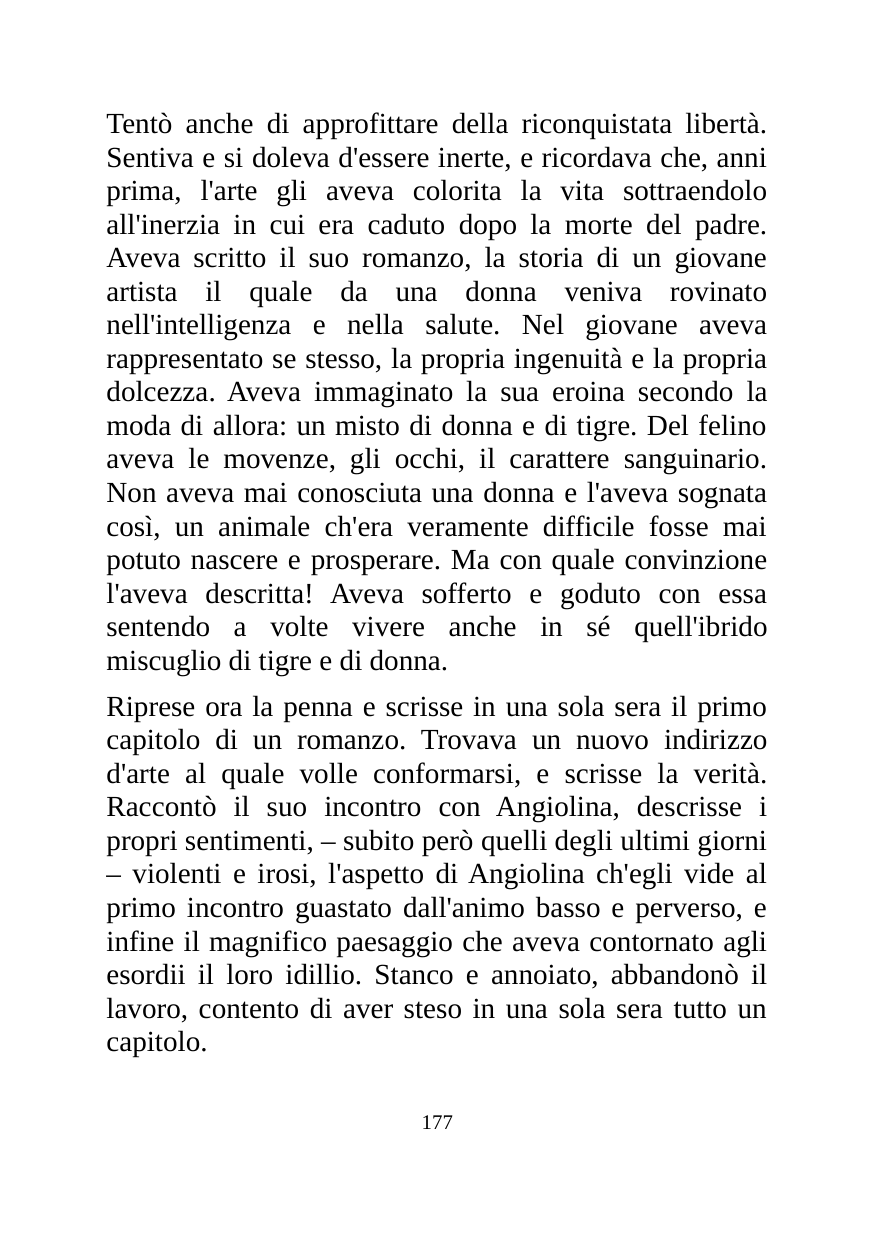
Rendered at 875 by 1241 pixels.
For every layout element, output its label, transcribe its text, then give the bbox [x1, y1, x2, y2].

text Riprese ora la penna e scrisse in una sola sera il primo capitolo di un romanzo. Trovava un nuovo indirizzo d'arte al quale volle conformarsi, e scrisse la verità. Raccontò il suo incontro con Angiolina, descrisse i propri sentimenti, – subito però quelli degli ultimi giorni – violenti e irosi, l'aspetto di Angiolina ch'egli vide al primo incontro guastato dall'animo basso e perverso, e infine il magnifico paesaggio che aveva contornato agli esordii il loro idillio. Stanco e annoiato, abbandonò il lavoro, contento di aver steso in una sola sera tutto un capitolo. [106, 689, 768, 1058]
text Tentò anche di approfittare della riconquistata libertà. Sentiva e si doleva d'essere inerte, e ricordava che, anni prima, l'arte gli aveva colorita la vita sottraendolo all'inerzia in cui era caduto dopo la morte del padre. Aveva scritto il suo romanzo, la storia di un giovane artista il quale da una donna veniva rovinato nell'intelligenza e nella salute. Nel giovane aveva rappresentato se stesso, la propria ingenuità e la propria dolcezza. Aveva immaginato la sua eroina secondo la moda di allora: un misto di donna e di tigre. Del felino aveva le movenze, gli occhi, il carattere sanguinario. Non aveva mai conosciuta una donna e l'aveva sognata così, un animale ch'era veramente difficile fosse mai potuto nascere e prosperare. Ma con quale convinzione l'aveva descritta! Aveva sofferto e goduto con essa sentendo a volte vivere anche in sé quell'ibrido miscuglio di tigre e di donna. [106, 106, 768, 676]
